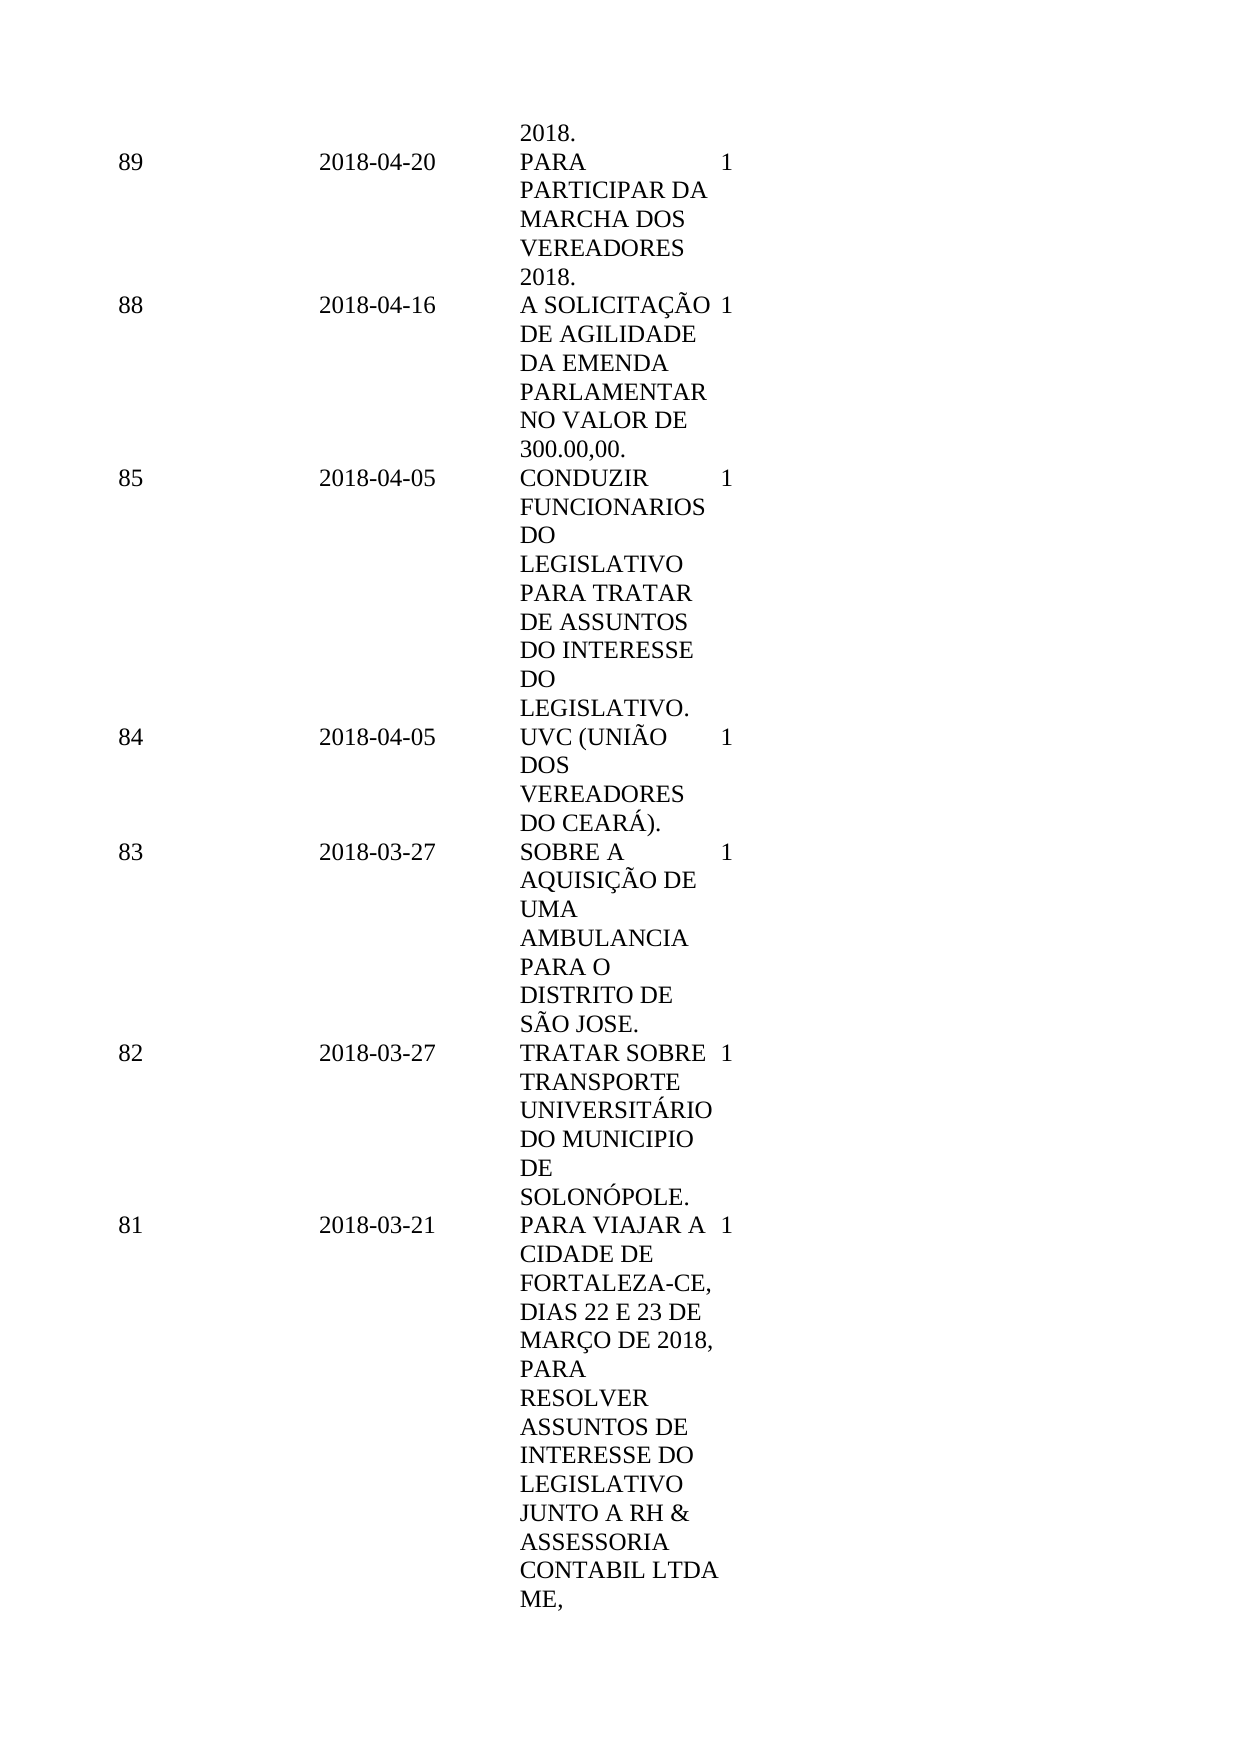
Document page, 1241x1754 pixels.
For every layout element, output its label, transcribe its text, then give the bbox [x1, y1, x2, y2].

table_cell PARA PARTICIPAR DA MARCHA DOS VEREADORES 2018. [520, 147, 720, 291]
table_cell 2018. [520, 118, 720, 147]
table_cell 1 [720, 1211, 921, 1613]
table_cell 85 [118, 463, 319, 722]
table_cell 1 [720, 837, 921, 1038]
table_cell [921, 291, 1122, 463]
table_cell [921, 1211, 1122, 1613]
table_cell 88 [118, 291, 319, 463]
table_cell CONDUZIR FUNCIONARIOS DO LEGISLATIVO PARA TRATAR DE ASSUNTOS DO INTERESSE DO LEGISLATIVO. [520, 463, 720, 722]
table_cell 2018-04-05 [319, 722, 519, 837]
table_cell 2018-03-27 [319, 1038, 519, 1211]
table_cell 2018-04-05 [319, 463, 519, 722]
table_cell 1 [720, 1038, 921, 1211]
table_cell [720, 118, 921, 147]
table_cell [319, 118, 519, 147]
table_cell 2018-03-27 [319, 837, 519, 1038]
table_cell TRATAR SOBRE TRANSPORTE UNIVERSITÁRIO DO MUNICIPIO DE SOLONÓPOLE. [520, 1038, 720, 1211]
table_cell SOBRE A AQUISIÇÃO DE UMA AMBULANCIA PARA O DISTRITO DE SÃO JOSE. [520, 837, 720, 1038]
table_cell 84 [118, 722, 319, 837]
table_cell PARA VIAJAR A CIDADE DE FORTALEZA-CE, DIAS 22 E 23 DE MARÇO DE 2018, PARA RESOLVER ASSUNTOS DE INTERESSE DO LEGISLATIVO JUNTO A RH & ASSESSORIA CONTABIL LTDA ME, [520, 1211, 720, 1613]
table_cell 2018-04-16 [319, 291, 519, 463]
table_cell 82 [118, 1038, 319, 1211]
table_cell [921, 837, 1122, 1038]
table_cell [921, 118, 1122, 147]
table_cell [921, 147, 1122, 291]
table_cell [118, 118, 319, 147]
table_cell 81 [118, 1211, 319, 1613]
table_cell A SOLICITAÇÃO DE AGILIDADE DA EMENDA PARLAMENTAR NO VALOR DE 300.00,00. [520, 291, 720, 463]
table_cell 1 [720, 463, 921, 722]
table_cell 2018-04-20 [319, 147, 519, 291]
table_cell [921, 1038, 1122, 1211]
table_cell [921, 463, 1122, 722]
table_cell 1 [720, 722, 921, 837]
table_cell 1 [720, 291, 921, 463]
table_cell 1 [720, 147, 921, 291]
table_cell 89 [118, 147, 319, 291]
table_cell [921, 722, 1122, 837]
table_cell 2018-03-21 [319, 1211, 519, 1613]
table_cell UVC (UNIÃO DOS VEREADORES DO CEARÁ). [520, 722, 720, 837]
table_cell 83 [118, 837, 319, 1038]
